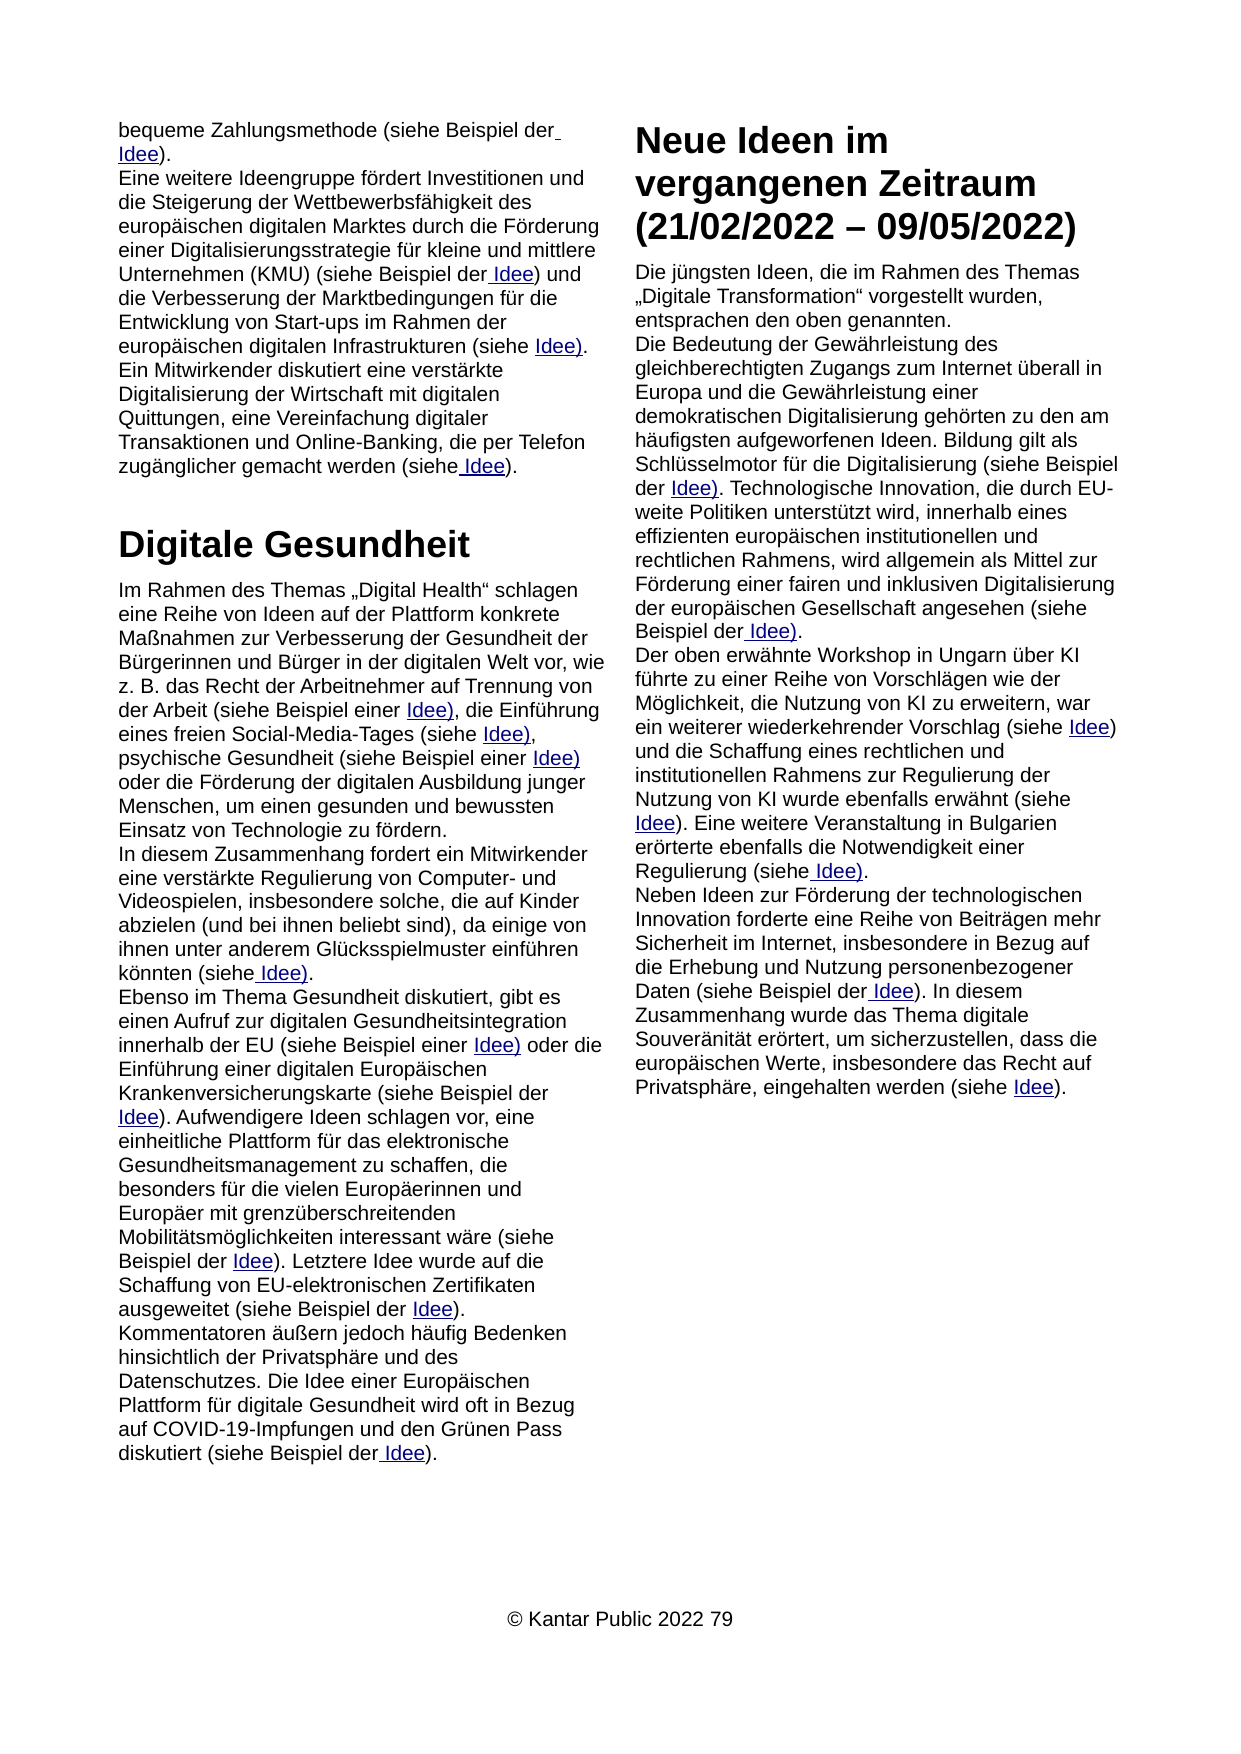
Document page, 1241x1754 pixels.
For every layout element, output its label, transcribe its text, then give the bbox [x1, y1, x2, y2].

subtitle Neue Ideen im vergangenen Zeitraum (21/02/2022 – 09/05/2022) [635, 118, 1122, 247]
text In diesem Zusammenhang fordert ein Mitwirkender eine verstärkte Regulierung von Computer- und Videospielen, insbesondere solche, die auf Kinder abzielen (und bei ihnen beliebt sind), da einige von ihnen unter anderem Glücksspielmuster einführen könnten (siehe Idee). [118, 841, 605, 985]
text Im Rahmen des Themas „Digital Health“ schlagen eine Reihe von Ideen auf der Plattform konkrete Maßnahmen zur Verbesserung der Gesundheit der Bürgerinnen und Bürger in der digitalen Welt vor, wie z. B. das Recht der Arbeitnehmer auf Trennung von der Arbeit (siehe Beispiel einer Idee), die Einführung eines freien Social-Media-Tages (siehe Idee), psychische Gesundheit (siehe Beispiel einer Idee) oder die Förderung der digitalen Ausbildung junger Menschen, um einen gesunden und bewussten Einsatz von Technologie zu fördern. [118, 578, 605, 841]
subtitle Digitale Gesundheit [118, 522, 605, 565]
text Die Bedeutung der Gewährleistung des gleichberechtigten Zugangs zum Internet überall in Europa und die Gewährleistung einer demokratischen Digitalisierung gehörten zu den am häufigsten aufgeworfenen Ideen. Bildung gilt als Schlüsselmotor für die Digitalisierung (siehe Beispiel der Idee). Technologische Innovation, die durch EU-weite Politiken unterstützt wird, innerhalb eines effizienten europäischen institutionellen und rechtlichen Rahmens, wird allgemein als Mittel zur Förderung einer fairen und inklusiven Digitalisierung der europäischen Gesellschaft angesehen (siehe Beispiel der Idee). [635, 332, 1122, 643]
text Neben Ideen zur Förderung der technologischen Innovation forderte eine Reihe von Beiträgen mehr Sicherheit im Internet, insbesondere in Bezug auf die Erhebung und Nutzung personenbezogener Daten (siehe Beispiel der Idee). In diesem Zusammenhang wurde das Thema digitale Souveränität erörtert, um sicherzustellen, dass die europäischen Werte, insbesondere das Recht auf Privatsphäre, eingehalten werden (siehe Idee). [635, 883, 1122, 1098]
text Eine weitere Ideengruppe fördert Investitionen und die Steigerung der Wettbewerbsfähigkeit des europäischen digitalen Marktes durch die Förderung einer Digitalisierungsstrategie für kleine und mittlere Unternehmen (KMU) (siehe Beispiel der Idee) und die Verbesserung der Marktbedingungen für die Entwicklung von Start-ups im Rahmen der europäischen digitalen Infrastrukturen (siehe Idee). Ein Mitwirkender diskutiert eine verstärkte Digitalisierung der Wirtschaft mit digitalen Quittungen, eine Vereinfachung digitaler Transaktionen und Online-Banking, die per Telefon zugänglicher gemacht werden (siehe Idee). [118, 166, 605, 477]
text Die jüngsten Ideen, die im Rahmen des Themas „Digitale Transformation“ vorgestellt wurden, entsprachen den oben genannten. [635, 260, 1122, 332]
text Ebenso im Thema Gesundheit diskutiert, gibt es einen Aufruf zur digitalen Gesundheitsintegration innerhalb der EU (siehe Beispiel einer Idee) oder die Einführung einer digitalen Europäischen Krankenversicherungskarte (siehe Beispiel der Idee). Aufwendigere Ideen schlagen vor, eine einheitliche Plattform für das elektronische Gesundheitsmanagement zu schaffen, die besonders für die vielen Europäerinnen und Europäer mit grenzüberschreitenden Mobilitätsmöglichkeiten interessant wäre (siehe Beispiel der Idee). Letztere Idee wurde auf die Schaffung von EU-elektronischen Zertifikaten ausgeweitet (siehe Beispiel der Idee). Kommentatoren äußern jedoch häufig Bedenken hinsichtlich der Privatsphäre und des Datenschutzes. Die Idee einer Europäischen Plattform für digitale Gesundheit wird oft in Bezug auf COVID-19-Impfungen und den Grünen Pass diskutiert (siehe Beispiel der Idee). [118, 985, 605, 1464]
text Der oben erwähnte Workshop in Ungarn über KI führte zu einer Reihe von Vorschlägen wie der Möglichkeit, die Nutzung von KI zu erweitern, war ein weiterer wiederkehrender Vorschlag (siehe Idee) und die Schaffung eines rechtlichen und institutionellen Rahmens zur Regulierung der Nutzung von KI wurde ebenfalls erwähnt (siehe Idee). Eine weitere Veranstaltung in Bulgarien erörterte ebenfalls die Notwendigkeit einer Regulierung (siehe Idee). [635, 643, 1122, 883]
text bequeme Zahlungsmethode (siehe Beispiel der Idee). [118, 118, 605, 166]
